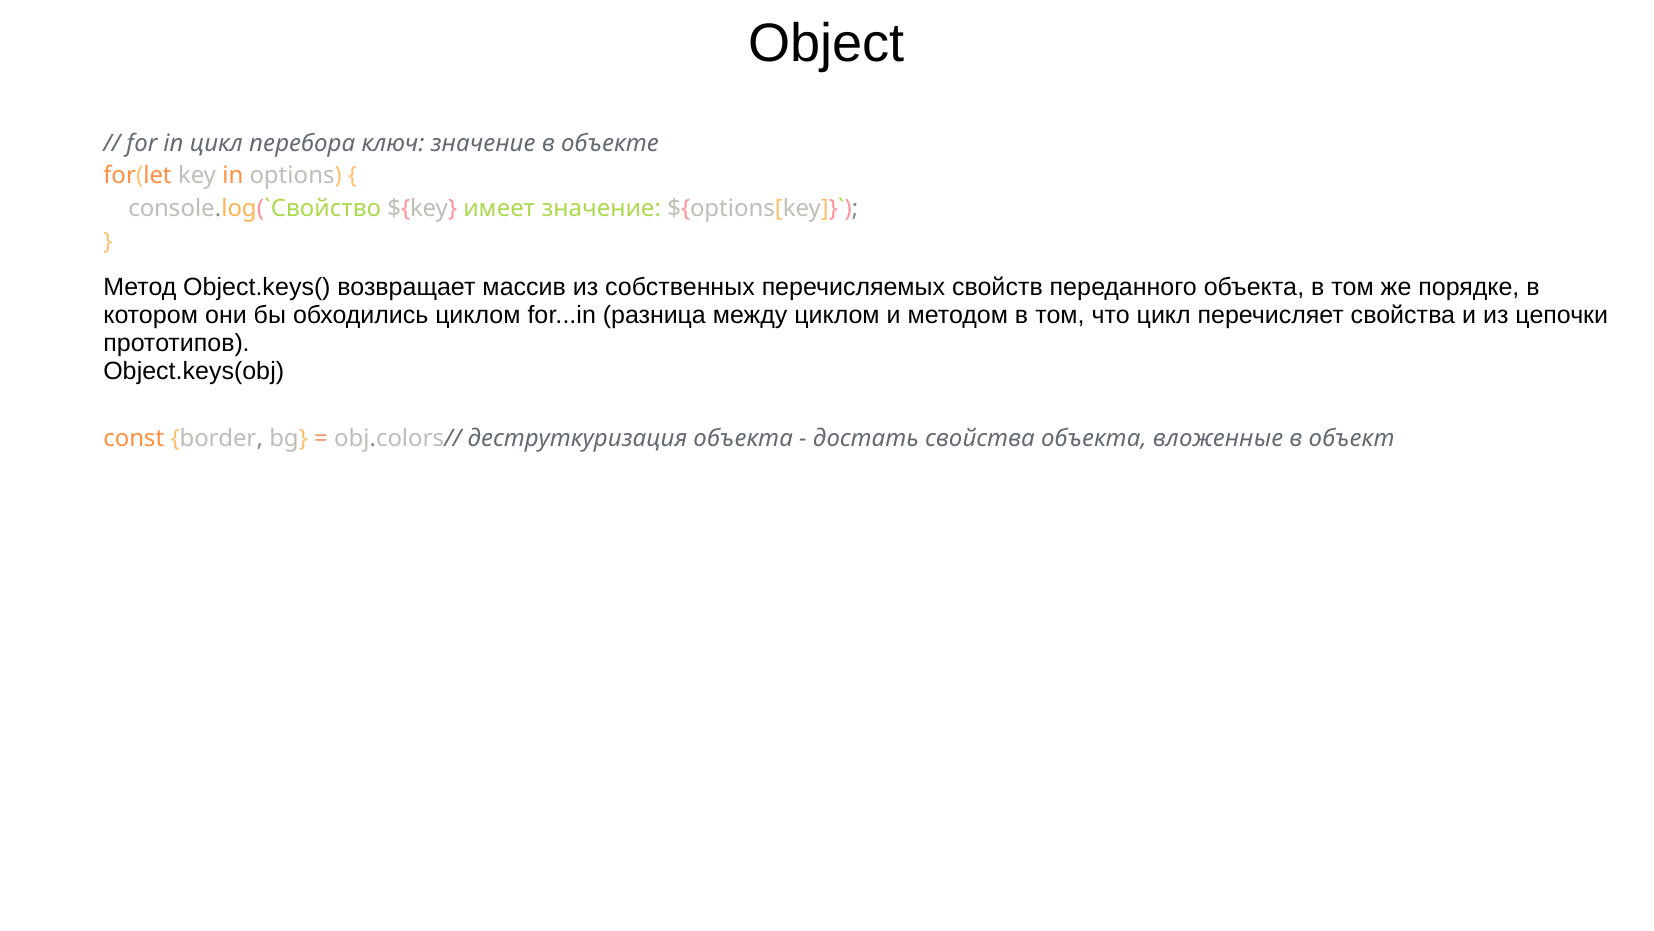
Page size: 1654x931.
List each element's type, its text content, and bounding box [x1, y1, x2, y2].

text_box // for in цикл перебора ключ: значение в объекте for(let key in options) { console.log(`Свойство ${key} имеет значение: ${options[key]}`); } [88, 118, 975, 245]
title Object [82, 6, 1571, 68]
text_box Метод Object.keys() возвращает массив из собственных перечисляемых свойств переданного объекта, в том же порядке, в котором они бы обходились циклом for...in (разница между циклом и методом в том, что цикл перечисляет свойства и из цепочки прототипов). Object.keys(obj) [88, 265, 1654, 393]
text_box const {border, bg} = obj.colors// деструткуризация объекта - достать свойства объекта, вложенные в объект [88, 413, 1511, 457]
